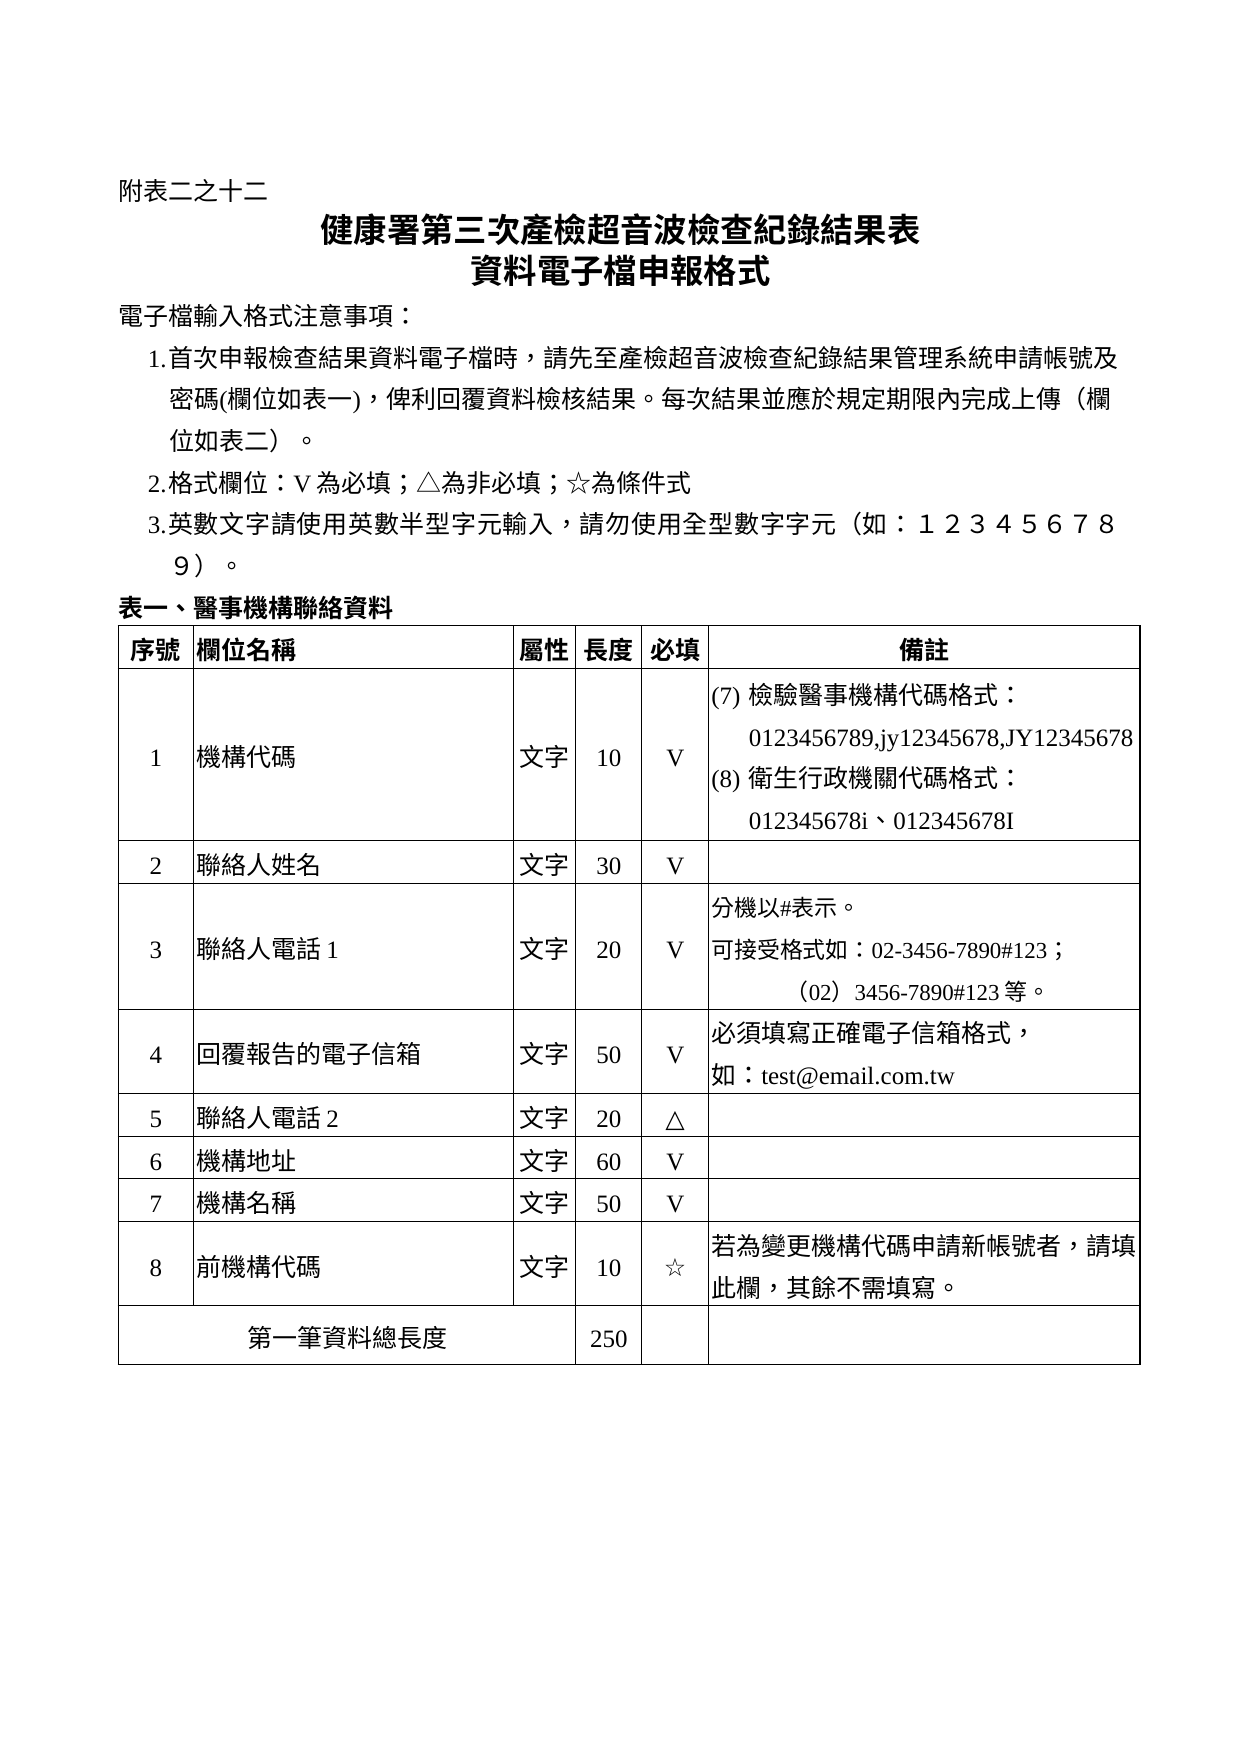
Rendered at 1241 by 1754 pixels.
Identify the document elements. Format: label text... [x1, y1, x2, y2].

table_cell ☆ [642, 1222, 708, 1305]
table_header 必填 [642, 626, 708, 668]
table_cell 聯絡人姓名 [194, 841, 513, 882]
table_cell V [642, 1137, 708, 1178]
table_cell 5 [119, 1094, 193, 1136]
table_cell 10 [576, 1222, 641, 1305]
table_cell 聯絡人電話1 [194, 884, 513, 1008]
table_cell V [642, 669, 708, 840]
text 附表二之十二 [118, 167, 1122, 209]
table_header 長度 [576, 626, 641, 668]
table_cell 文字 [514, 884, 575, 1008]
table_cell 10 [576, 669, 641, 840]
table_cell [709, 1094, 1139, 1136]
table_cell V [642, 1010, 708, 1093]
text 電子檔輸入格式注意事項： [118, 292, 1122, 334]
text 資料電子檔申報格式 [118, 250, 1122, 292]
table_cell 文字 [514, 1094, 575, 1136]
table_cell 文字 [514, 1137, 575, 1178]
table_cell 文字 [514, 669, 575, 840]
table_cell 20 [576, 1094, 641, 1136]
table_cell 前機構代碼 [194, 1222, 513, 1305]
table_cell [642, 1306, 708, 1363]
table_cell 60 [576, 1137, 641, 1178]
table_header 欄位名稱 [194, 626, 513, 668]
table_cell 8 [119, 1222, 193, 1305]
text 健康署第三次產檢超音波檢查紀錄結果表 [118, 209, 1122, 250]
table_cell [709, 1137, 1139, 1178]
table_cell 若為變更機構代碼申請新帳號者，請填此欄，其餘不需填寫。 [709, 1222, 1139, 1305]
table_cell V [642, 841, 708, 882]
table_cell 6 [119, 1137, 193, 1178]
table_cell [709, 841, 1139, 882]
table_cell 1 [119, 669, 193, 840]
table_cell 第一筆資料總長度 [119, 1306, 575, 1363]
text 表一、醫事機構聯絡資料 [118, 584, 1122, 625]
table_cell V [642, 884, 708, 1008]
table_cell 4 [119, 1010, 193, 1093]
table_cell 文字 [514, 1179, 575, 1221]
table_cell 3 [119, 884, 193, 1008]
table_cell 30 [576, 841, 641, 882]
table_cell 20 [576, 884, 641, 1008]
table_cell 文字 [514, 1010, 575, 1093]
table_cell 2 [119, 841, 193, 882]
table_header 序號 [119, 626, 193, 668]
list 英數文字請使用英數半型字元輸入，請勿使用全型數字字元（如：１２３４５６７８９）。 [148, 500, 1122, 584]
table_cell △ [642, 1094, 708, 1136]
table_cell [709, 1306, 1139, 1363]
list 首次申報檢查結果資料電子檔時，請先至產檢超音波檢查紀錄結果管理系統申請帳號及密碼(欄位如表一)，俾利回覆資料檢核結果。每次結果並應於規定期限內完成上傳（欄位如表二）。 [148, 334, 1122, 459]
table_cell 文字 [514, 841, 575, 882]
table_cell 回覆報告的電子信箱 [194, 1010, 513, 1093]
table_cell 必須填寫正確電子信箱格式， 如：test@email.com.tw [709, 1010, 1139, 1093]
table_cell 機構代碼 [194, 669, 513, 840]
table_cell 7 [119, 1179, 193, 1221]
table_cell 檢驗醫事機構代碼格式：0123456789,jy12345678,JY12345678 衛生行政機關代碼格式： 012345678i、012345678I [709, 669, 1139, 840]
table_cell 50 [576, 1010, 641, 1093]
table_cell 文字 [514, 1222, 575, 1305]
table_cell 分機以#表示。 可接受格式如：02-3456-7890#123； （02）3456-7890#123等。 [709, 884, 1139, 1008]
list 格式欄位：V為必填；△為非必填；☆為條件式 [148, 459, 1122, 500]
table_cell 50 [576, 1179, 641, 1221]
table_cell 機構名稱 [194, 1179, 513, 1221]
table_cell 250 [576, 1306, 641, 1363]
table_cell V [642, 1179, 708, 1221]
table_header 備註 [709, 626, 1139, 668]
table_cell [709, 1179, 1139, 1221]
table_cell 聯絡人電話2 [194, 1094, 513, 1136]
table_cell 機構地址 [194, 1137, 513, 1178]
table_header 屬性 [514, 626, 575, 668]
